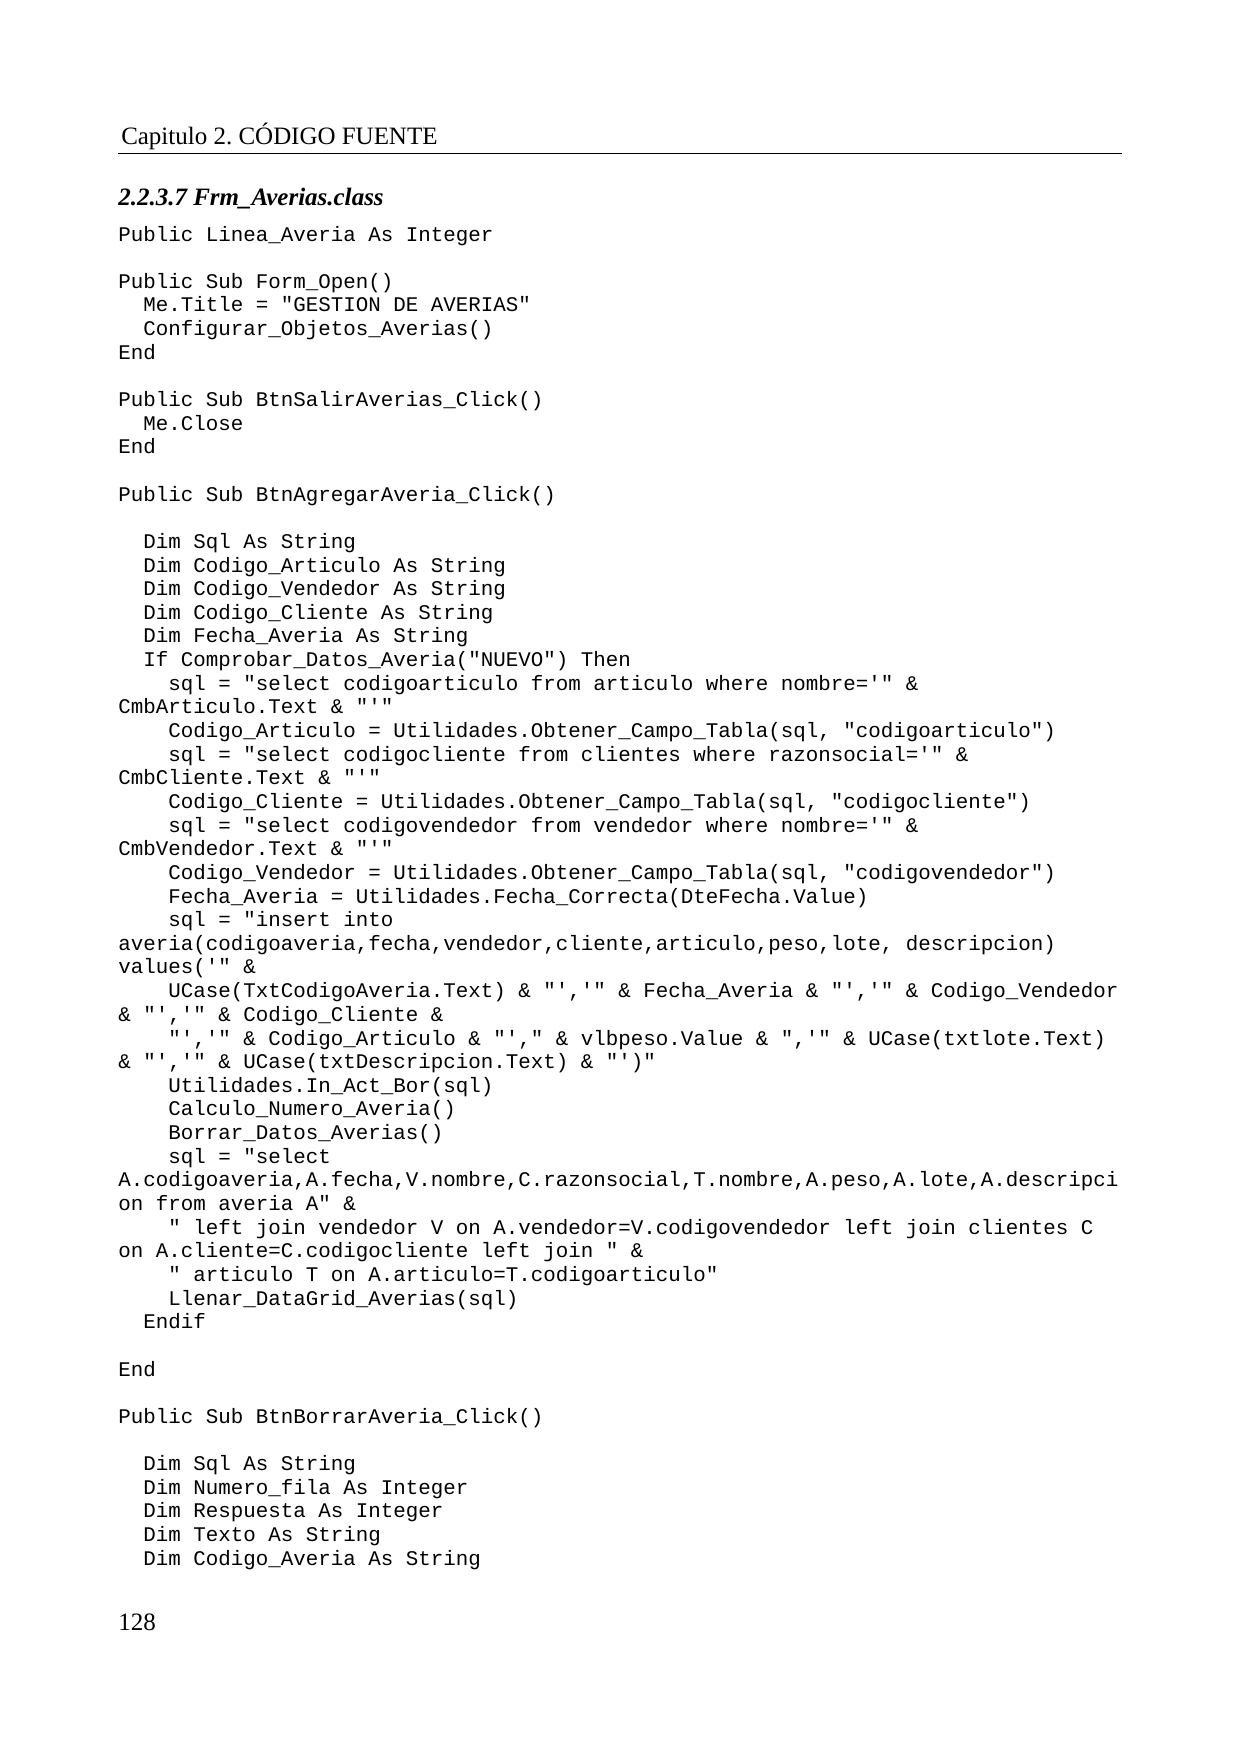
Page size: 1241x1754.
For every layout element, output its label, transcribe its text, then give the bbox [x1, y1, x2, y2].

text " articulo T on A.articulo=T.codigoarticulo" [118, 1264, 1122, 1288]
text Public Sub BtnAgregarAveria_Click() [118, 484, 1122, 507]
text Codigo_Articulo = Utilidades.Obtener_Campo_Tabla(sql, "codigoarticulo") [118, 720, 1122, 744]
text Public Sub Form_Open() [118, 271, 1122, 294]
text " left join vendedor V on A.vendedor=V.codigovendedor left join clientes C on A.cliente=C.codigocliente left join " & [118, 1217, 1122, 1264]
text Endif [118, 1311, 1122, 1335]
text Dim Codigo_Averia As String [118, 1548, 1122, 1571]
text Dim Numero_fila As Integer [118, 1477, 1122, 1500]
text Dim Respuesta As Integer [118, 1500, 1122, 1524]
text If Comprobar_Datos_Averia("NUEVO") Then [118, 649, 1122, 673]
text Me.Close [118, 413, 1122, 436]
text Llenar_DataGrid_Averias(sql) [118, 1288, 1122, 1311]
text Me.Title = "GESTION DE AVERIAS" [118, 294, 1122, 318]
text Fecha_Averia = Utilidades.Fecha_Correcta(DteFecha.Value) [118, 886, 1122, 909]
text Dim Fecha_Averia As String [118, 626, 1122, 649]
text Public Sub BtnSalirAverias_Click() [118, 389, 1122, 413]
text Dim Codigo_Articulo As String [118, 554, 1122, 578]
text Codigo_Vendedor = Utilidades.Obtener_Campo_Tabla(sql, "codigovendedor") [118, 862, 1122, 886]
text Borrar_Datos_Averias() [118, 1122, 1122, 1146]
text Dim Sql As String [118, 1453, 1122, 1477]
text Dim Codigo_Cliente As String [118, 602, 1122, 626]
text sql = "select codigoarticulo from articulo where nombre='" & CmbArticulo.Text & "'" [118, 673, 1122, 720]
text Codigo_Cliente = Utilidades.Obtener_Campo_Tabla(sql, "codigocliente") [118, 791, 1122, 815]
text Utilidades.In_Act_Bor(sql) [118, 1075, 1122, 1098]
text Dim Sql As String [118, 531, 1122, 554]
text End [118, 342, 1122, 365]
text UCase(TxtCodigoAveria.Text) & "','" & Fecha_Averia & "','" & Codigo_Vendedor & "','" & Codigo_Cliente & [118, 980, 1122, 1027]
subtitle 2.2.3.7 Frm_Averias.class [118, 182, 1122, 211]
text "','" & Codigo_Articulo & "'," & vlbpeso.Value & ",'" & UCase(txtlote.Text) & "','" & UCase(txtDescripcion.Text) & "')" [118, 1027, 1122, 1075]
text sql = "select codigovendedor from vendedor where nombre='" & CmbVendedor.Text & "'" [118, 815, 1122, 862]
text Configurar_Objetos_Averias() [118, 318, 1122, 342]
text Dim Codigo_Vendedor As String [118, 578, 1122, 602]
text End [118, 1358, 1122, 1382]
text Public Linea_Averia As Integer [118, 223, 1122, 247]
text sql = "select A.codigoaveria,A.fecha,V.nombre,C.razonsocial,T.nombre,A.peso,A.lote,A.descripcion from averia A" & [118, 1146, 1122, 1217]
text sql = "insert into averia(codigoaveria,fecha,vendedor,cliente,articulo,peso,lote, descripcion) values('" & [118, 909, 1122, 980]
text End [118, 436, 1122, 460]
text Public Sub BtnBorrarAveria_Click() [118, 1406, 1122, 1429]
text sql = "select codigocliente from clientes where razonsocial='" & CmbCliente.Text & "'" [118, 744, 1122, 791]
text Dim Texto As String [118, 1524, 1122, 1548]
text Calculo_Numero_Averia() [118, 1098, 1122, 1122]
